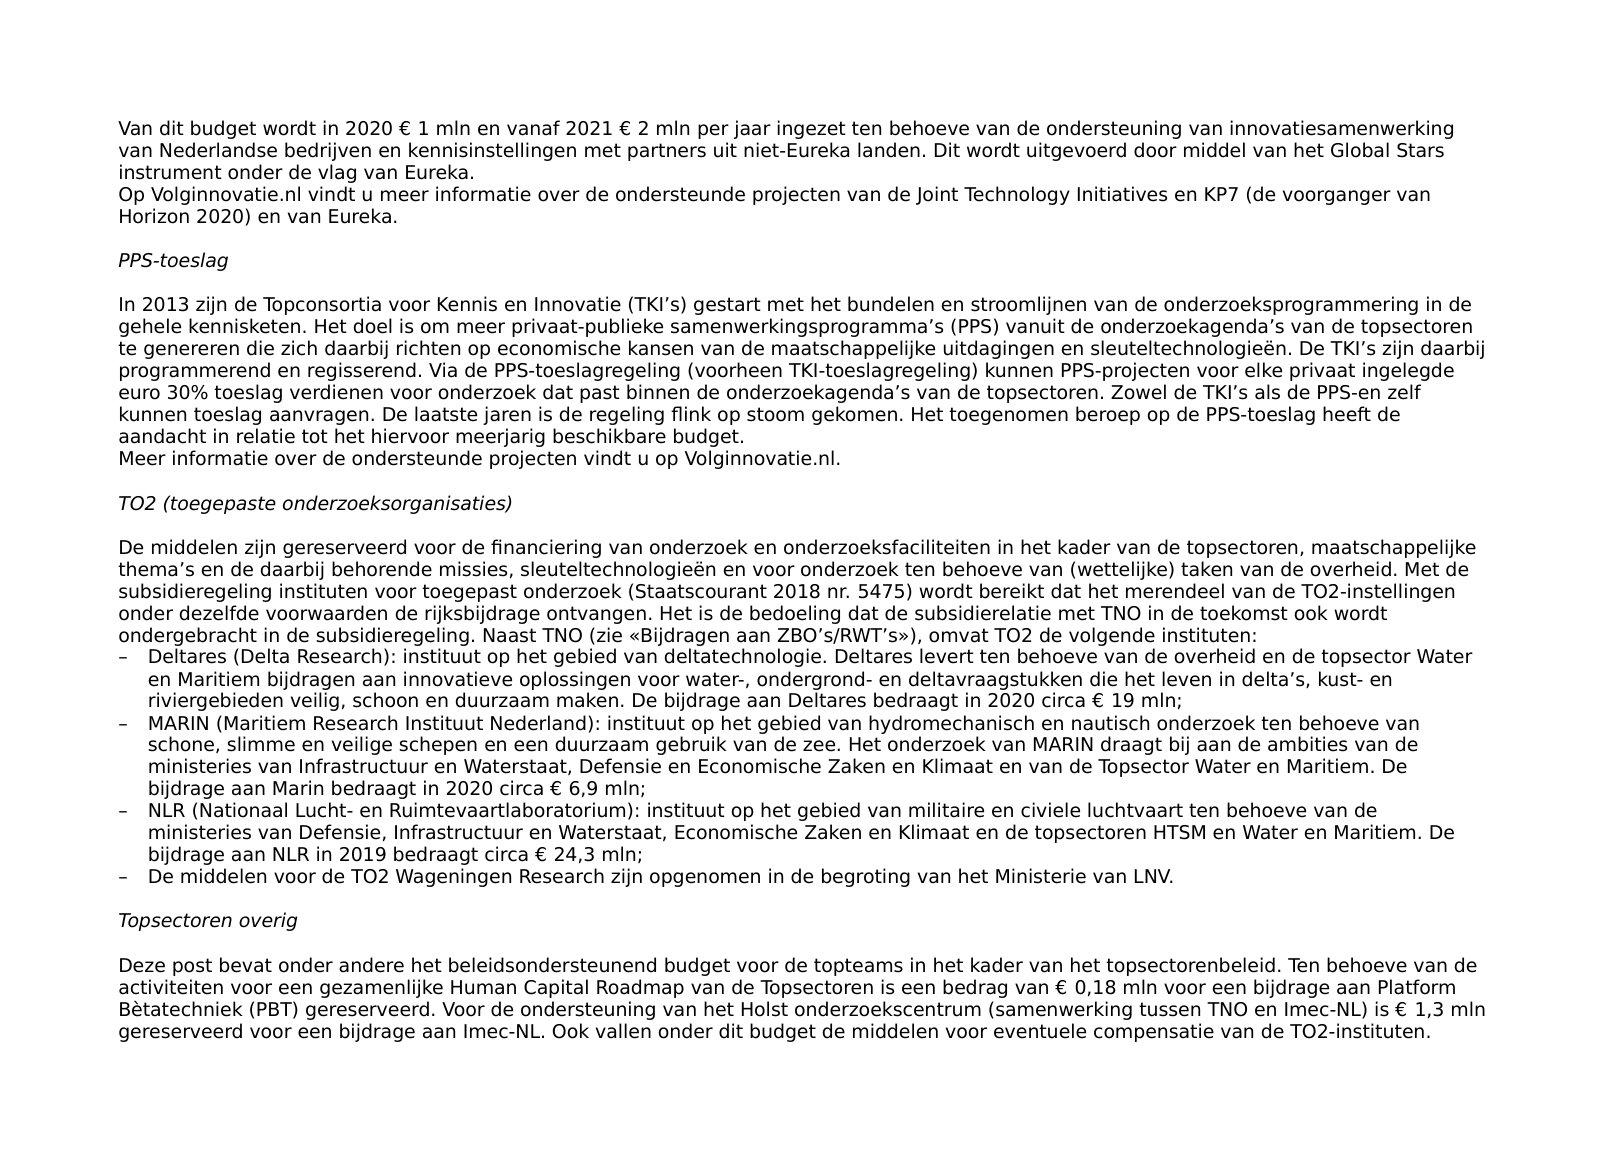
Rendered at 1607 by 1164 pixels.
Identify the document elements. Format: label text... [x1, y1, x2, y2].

text Deze post bevat onder andere het beleidsondersteunend budget voor de topteams in het kader van het topsectorenbeleid. Ten behoeve van de activiteiten voor een gezamenlijke Human Capital Roadmap van de Topsectoren is een bedrag van € 0,18 mln voor een bijdrage aan Platform Bètatechniek (PBT) gereserveerd. Voor de ondersteuning van het Holst onderzoekscentrum (samenwerking tussen TNO en Imec-NL) is € 1,3 mln gereserveerd voor een bijdrage aan Imec-NL. Ook vallen onder dit budget de middelen voor eventuele compensatie van de TO2-instituten. [118, 954, 1488, 1042]
subtitle PPS-toeslag [118, 250, 1488, 272]
text Meer informatie over de ondersteunde projecten vindt u op Volginnovatie.nl. [118, 448, 1488, 470]
text – Deltares (Delta Research): instituut op het gebied van deltatechnologie. Deltares levert ten behoeve van de overheid en de topsector Water en Maritiem bijdragen aan innovatieve oplossingen voor water-, ondergrond- en deltavraagstukken die het leven in delta’s, kust- en riviergebieden veilig, schoon en duurzaam maken. De bijdrage aan Deltares bedraagt in 2020 circa € 19 mln; [118, 646, 1488, 712]
text – De middelen voor de TO2 Wageningen Research zijn opgenomen in de begroting van het Ministerie van LNV. [118, 866, 1488, 888]
text – NLR (Nationaal Lucht- en Ruimtevaartlaboratorium): instituut op het gebied van militaire en civiele luchtvaart ten behoeve van de ministeries van Defensie, Infrastructuur en Waterstaat, Economische Zaken en Klimaat en de topsectoren HTSM en Water en Maritiem. De bijdrage aan NLR in 2019 bedraagt circa € 24,3 mln; [118, 800, 1488, 866]
text De middelen zijn gereserveerd voor de financiering van onderzoek en onderzoeksfaciliteiten in het kader van de topsectoren, maatschappelijke thema’s en de daarbij behorende missies, sleuteltechnologieën en voor onderzoek ten behoeve van (wettelijke) taken van de overheid. Met de subsidieregeling instituten voor toegepast onderzoek (Staatscourant 2018 nr. 5475) wordt bereikt dat het merendeel van de TO2-instellingen onder dezelfde voorwaarden de rijksbijdrage ontvangen. Het is de bedoeling dat de subsidierelatie met TNO in de toekomst ook wordt ondergebracht in de subsidieregeling. Naast TNO (zie «Bijdragen aan ZBO’s/RWT’s»), omvat TO2 de volgende instituten: [118, 537, 1488, 646]
text Op Volginnovatie.nl vindt u meer informatie over de ondersteunde projecten van de Joint Technology Initiatives en KP7 (de voorganger van Horizon 2020) en van Eureka. [118, 184, 1488, 228]
subtitle Topsectoren overig [118, 910, 1488, 932]
text In 2013 zijn de Topconsortia voor Kennis en Innovatie (TKI’s) gestart met het bundelen en stroomlijnen van de onderzoeksprogrammering in de gehele kennisketen. Het doel is om meer privaat-publieke samenwerkingsprogramma’s (PPS) vanuit de onderzoekagenda’s van de topsectoren te genereren die zich daarbij richten op economische kansen van de maatschappelijke uitdagingen en sleuteltechnologieën. De TKI’s zijn daarbij programmerend en regisserend. Via de PPS-toeslagregeling (voorheen TKI-toeslagregeling) kunnen PPS-projecten voor elke privaat ingelegde euro 30% toeslag verdienen voor onderzoek dat past binnen de onderzoekagenda’s van de topsectoren. Zowel de TKI’s als de PPS-en zelf kunnen toeslag aanvragen. De laatste jaren is de regeling flink op stoom gekomen. Het toegenomen beroep op de PPS-toeslag heeft de aandacht in relatie tot het hiervoor meerjarig beschikbare budget. [118, 294, 1488, 448]
subtitle TO2 (toegepaste onderzoeksorganisaties) [118, 492, 1488, 514]
text Van dit budget wordt in 2020 € 1 mln en vanaf 2021 € 2 mln per jaar ingezet ten behoeve van de ondersteuning van innovatiesamenwerking van Nederlandse bedrijven en kennisinstellingen met partners uit niet-Eureka landen. Dit wordt uitgevoerd door middel van het Global Stars instrument onder de vlag van Eureka. [118, 118, 1488, 184]
text – MARIN (Maritiem Research Instituut Nederland): instituut op het gebied van hydromechanisch en nautisch onderzoek ten behoeve van schone, slimme en veilige schepen en een duurzaam gebruik van de zee. Het onderzoek van MARIN draagt bij aan de ambities van de ministeries van Infrastructuur en Waterstaat, Defensie en Economische Zaken en Klimaat en van de Topsector Water en Maritiem. De bijdrage aan Marin bedraagt in 2020 circa € 6,9 mln; [118, 712, 1488, 800]
